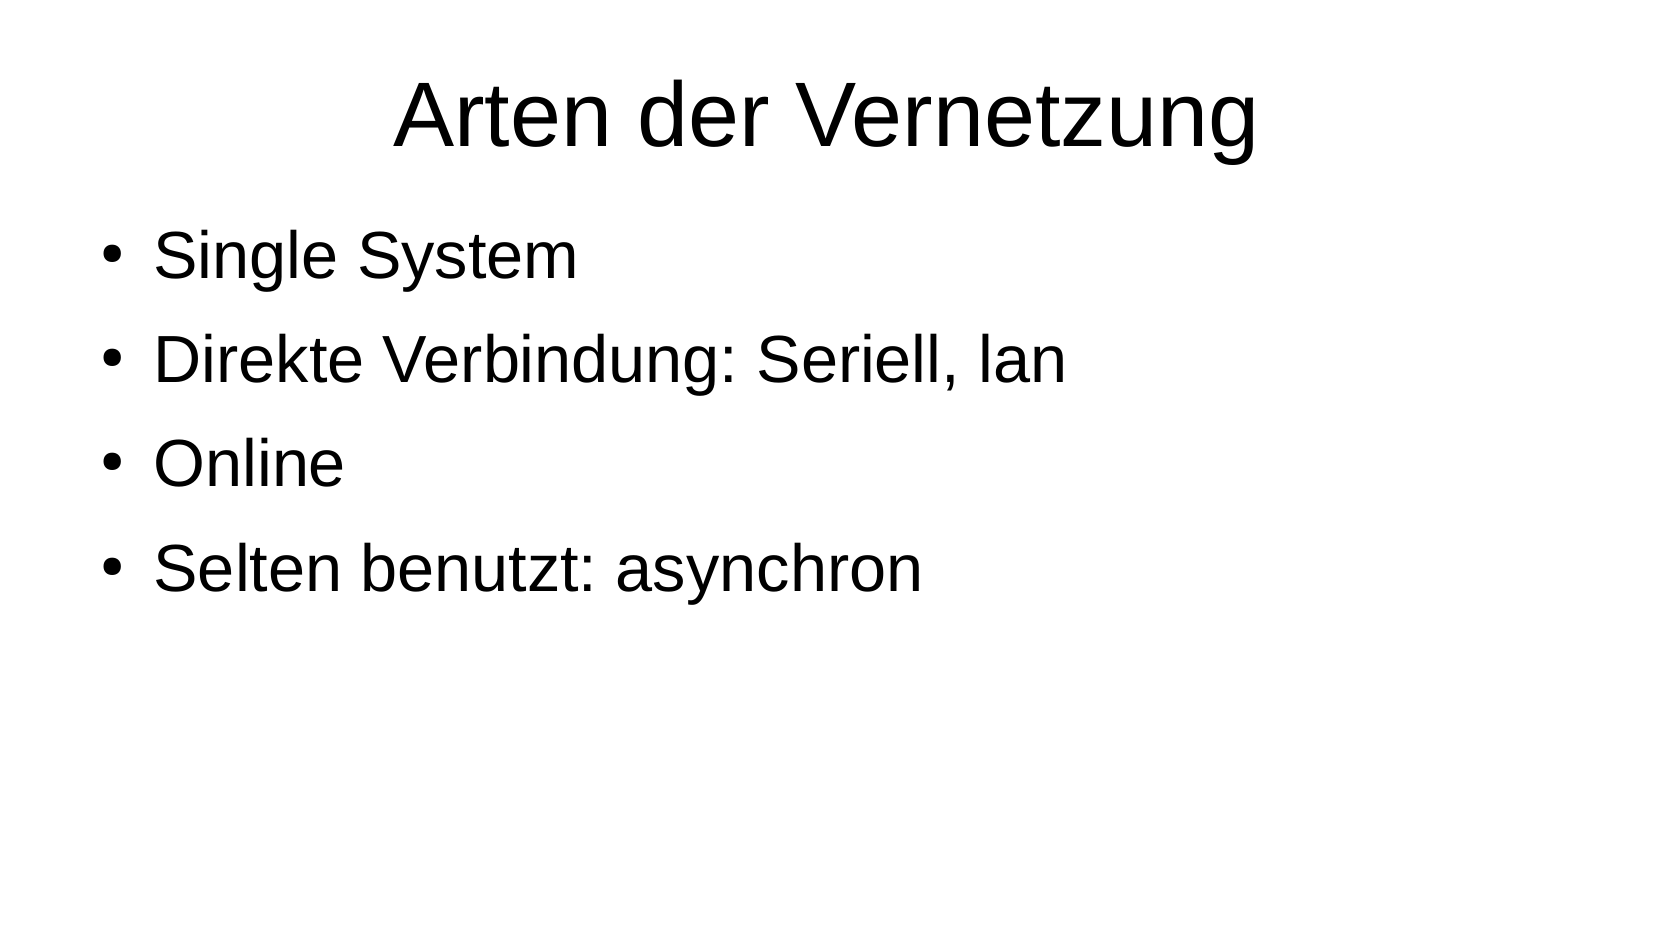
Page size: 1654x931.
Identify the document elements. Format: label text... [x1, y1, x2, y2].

list Single System Direkte Verbindung: Seriell, lan Online Selten benutzt: asynchron [82, 217, 1571, 758]
title Arten der Vernetzung [82, 37, 1571, 193]
